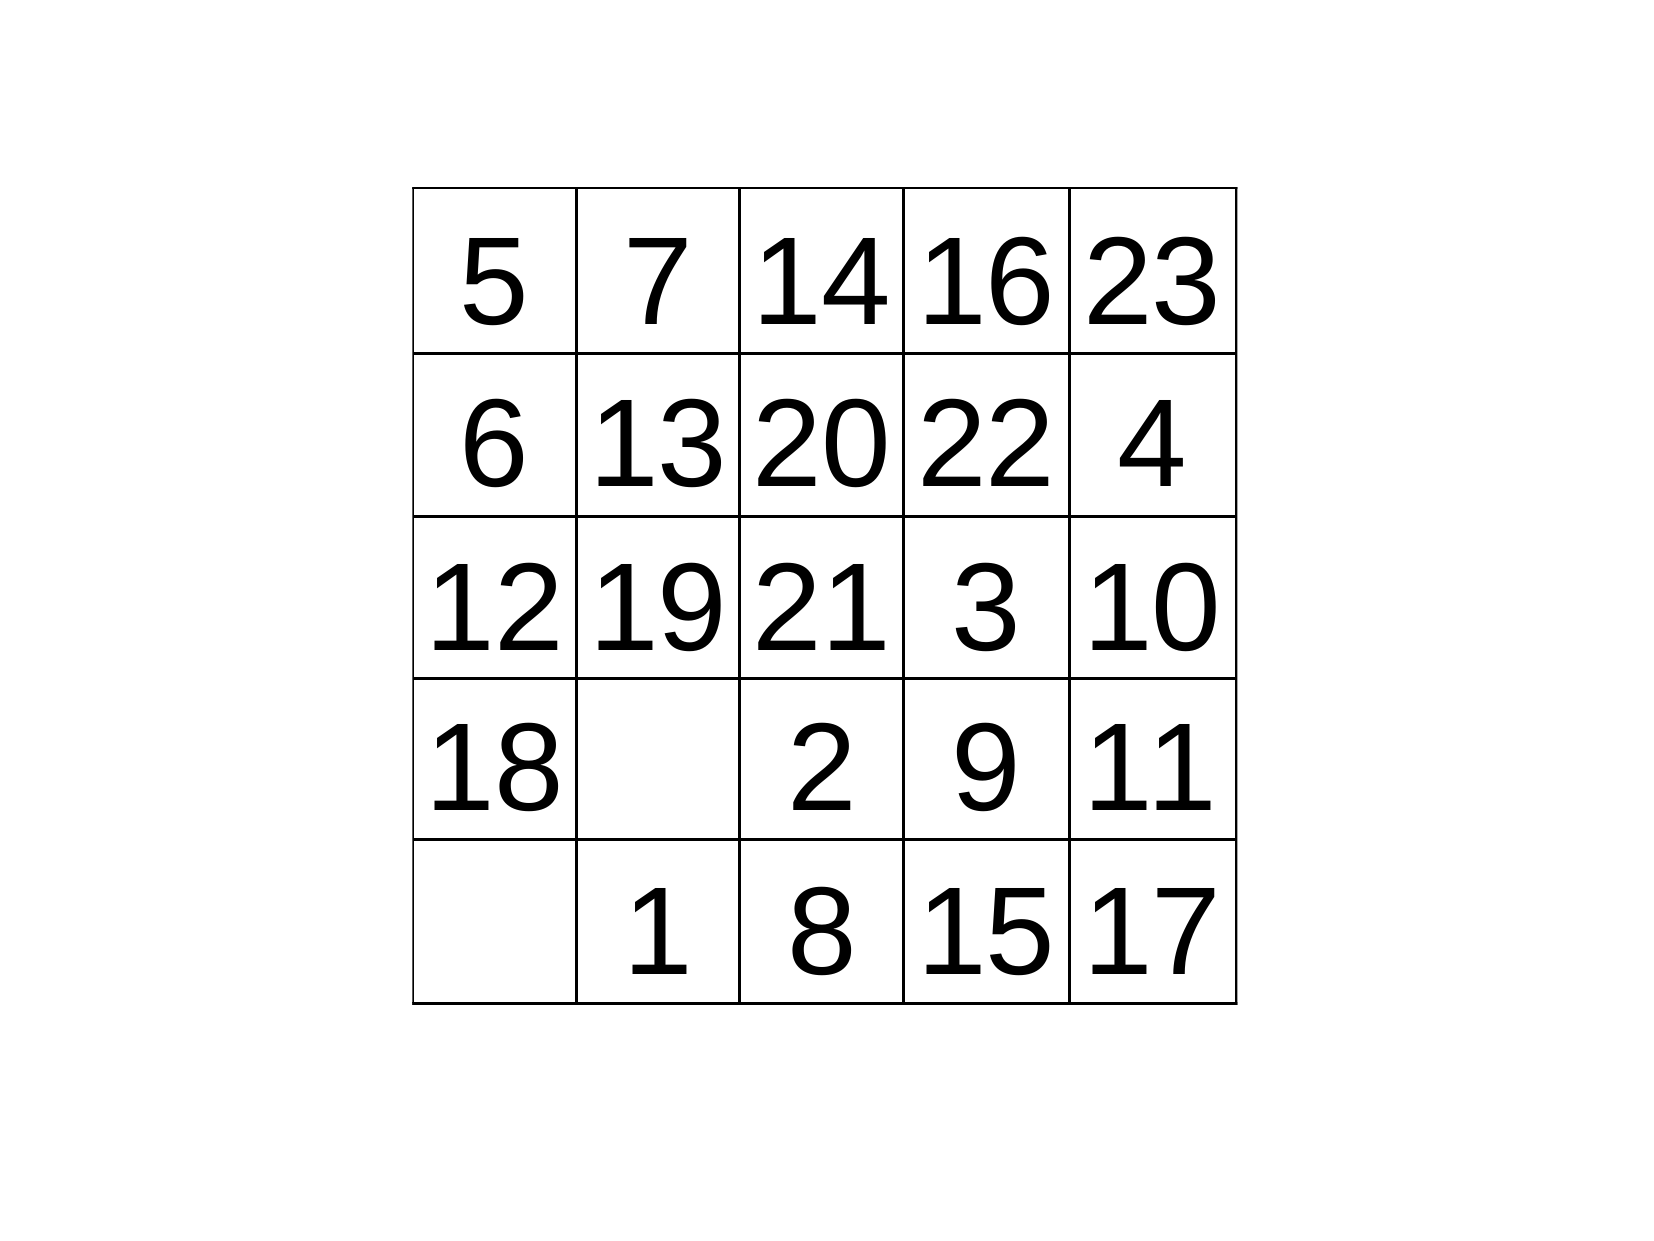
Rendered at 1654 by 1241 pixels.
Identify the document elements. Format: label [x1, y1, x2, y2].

chart [412, 187, 1238, 1032]
